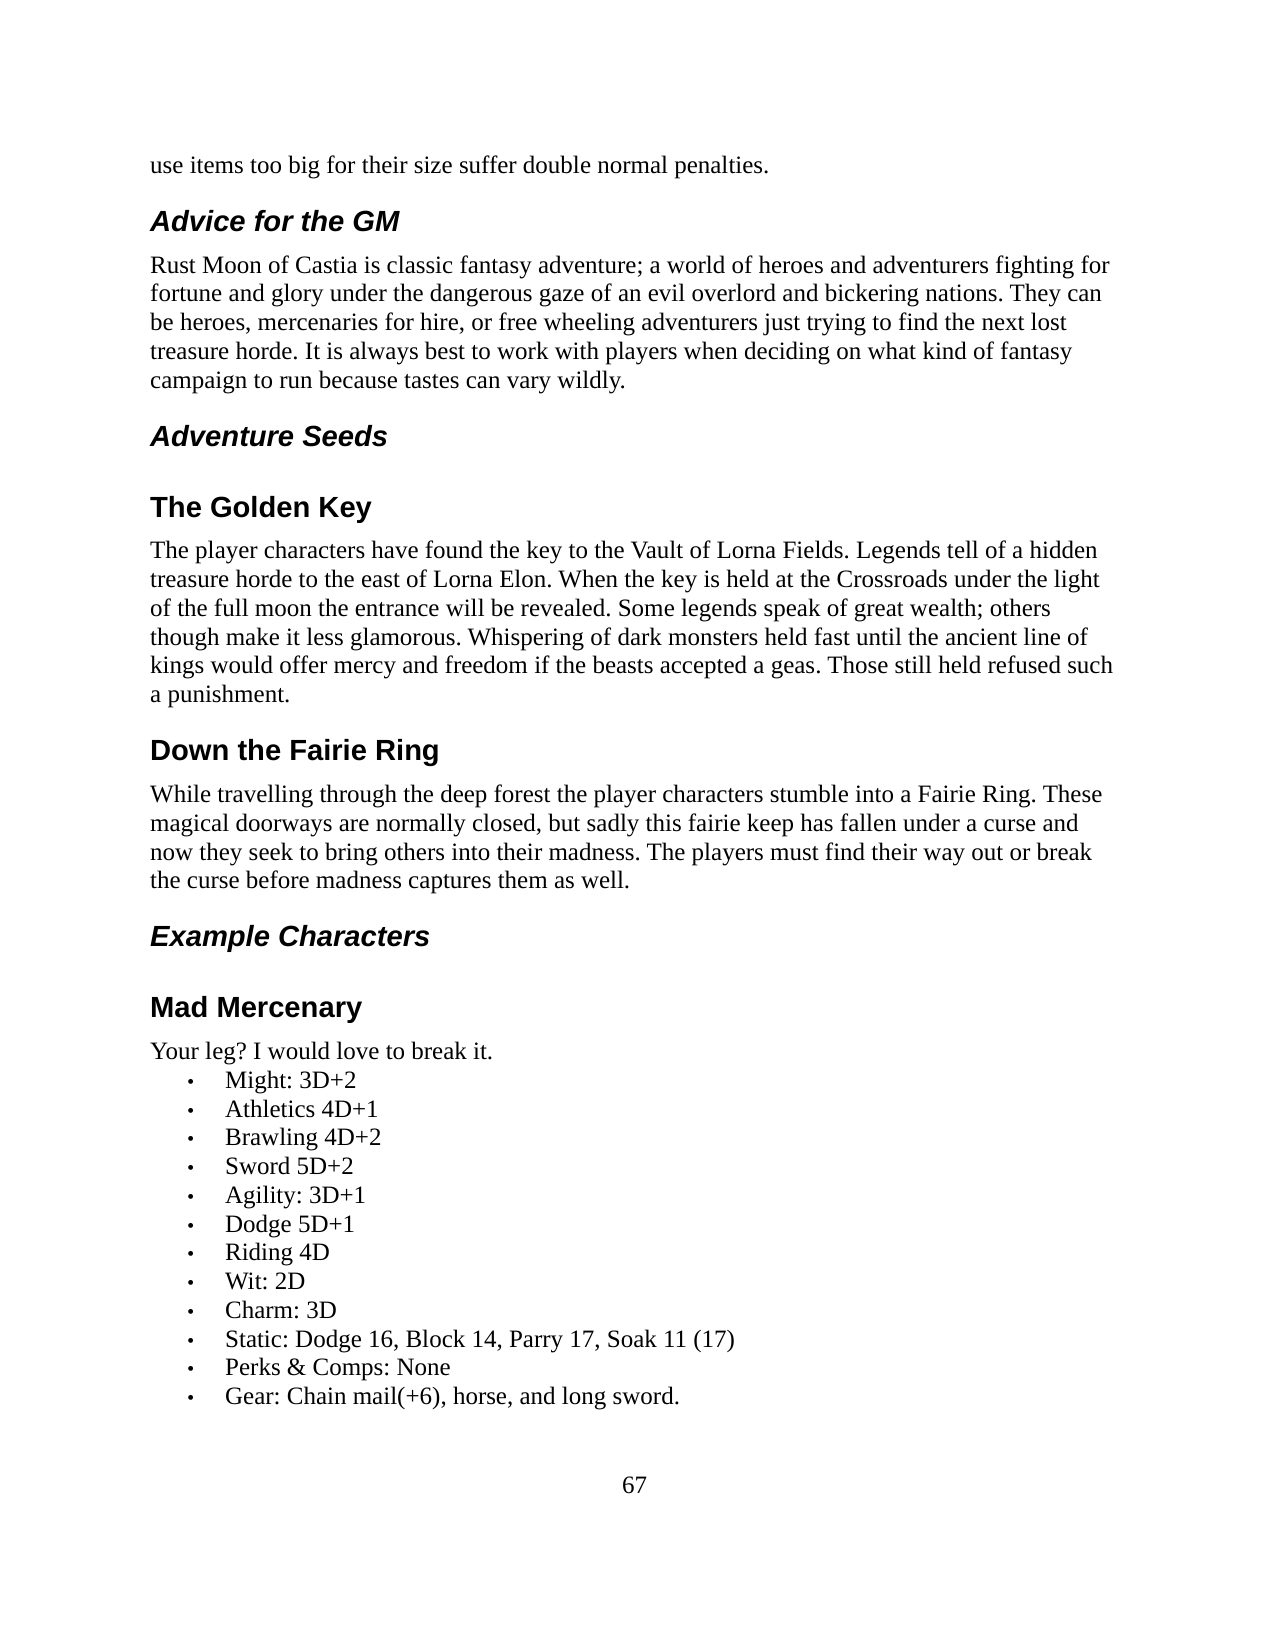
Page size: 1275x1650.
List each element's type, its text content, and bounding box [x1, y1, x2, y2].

list Agility: 3D+1 [187, 1180, 1125, 1209]
text The player characters have found the key to the Vault of Lorna Fields. Legends tell of a hidden treasure horde to the east of Lorna Elon. When the key is held at the Crossroads under the light of the full moon the entrance will be revealed. Some legends speak of great wealth; others though make it less glamorous. Whispering of dark monsters held fast until the ancient line of kings would offer mercy and freedom if the beasts accepted a geas. Those still held refused such a punishment. [150, 536, 1125, 708]
subtitle The Golden Key [150, 489, 1125, 523]
list Sword 5D+2 [187, 1151, 1125, 1180]
list Riding 4D [187, 1237, 1125, 1266]
subtitle Adventure Seeds [150, 418, 1125, 452]
list Athletics 4D+1 [187, 1094, 1125, 1122]
text Your leg? I would love to break it. [150, 1036, 1125, 1065]
subtitle Mad Mercenary [150, 990, 1125, 1024]
text use items too big for their size suffer double normal penalties. [150, 150, 1125, 179]
list Perks & Comps: None [187, 1352, 1125, 1381]
list Gear: Chain mail(+6), horse, and long sword. [187, 1381, 1125, 1410]
list Charm: 3D [187, 1295, 1125, 1324]
subtitle Example Characters [150, 919, 1125, 953]
text Rust Moon of Castia is classic fantasy adventure; a world of heroes and adventurers fighting for fortune and glory under the dangerous gaze of an evil overlord and bickering nations. They can be heroes, mercenaries for hire, or free wheeling adventurers just trying to find the next lost treasure horde. It is always best to work with players when deciding on what kind of fantasy campaign to run because tastes can vary wildly. [150, 250, 1125, 393]
subtitle Advice for the GM [150, 204, 1125, 237]
list Static: Dodge 16, Block 14, Parry 17, Soak 11 (17) [187, 1324, 1125, 1352]
list Dodge 5D+1 [187, 1209, 1125, 1237]
list Might: 3D+2 [187, 1065, 1125, 1094]
subtitle Down the Fairie Ring [150, 733, 1125, 767]
text While travelling through the deep forest the player characters stumble into a Fairie Ring. These magical doorways are normally closed, but sadly this fairie keep has fallen under a curse and now they seek to bring others into their madness. The players must find their way out or break the curse before madness captures them as well. [150, 779, 1125, 894]
list Brawling 4D+2 [187, 1122, 1125, 1151]
list Wit: 2D [187, 1266, 1125, 1295]
